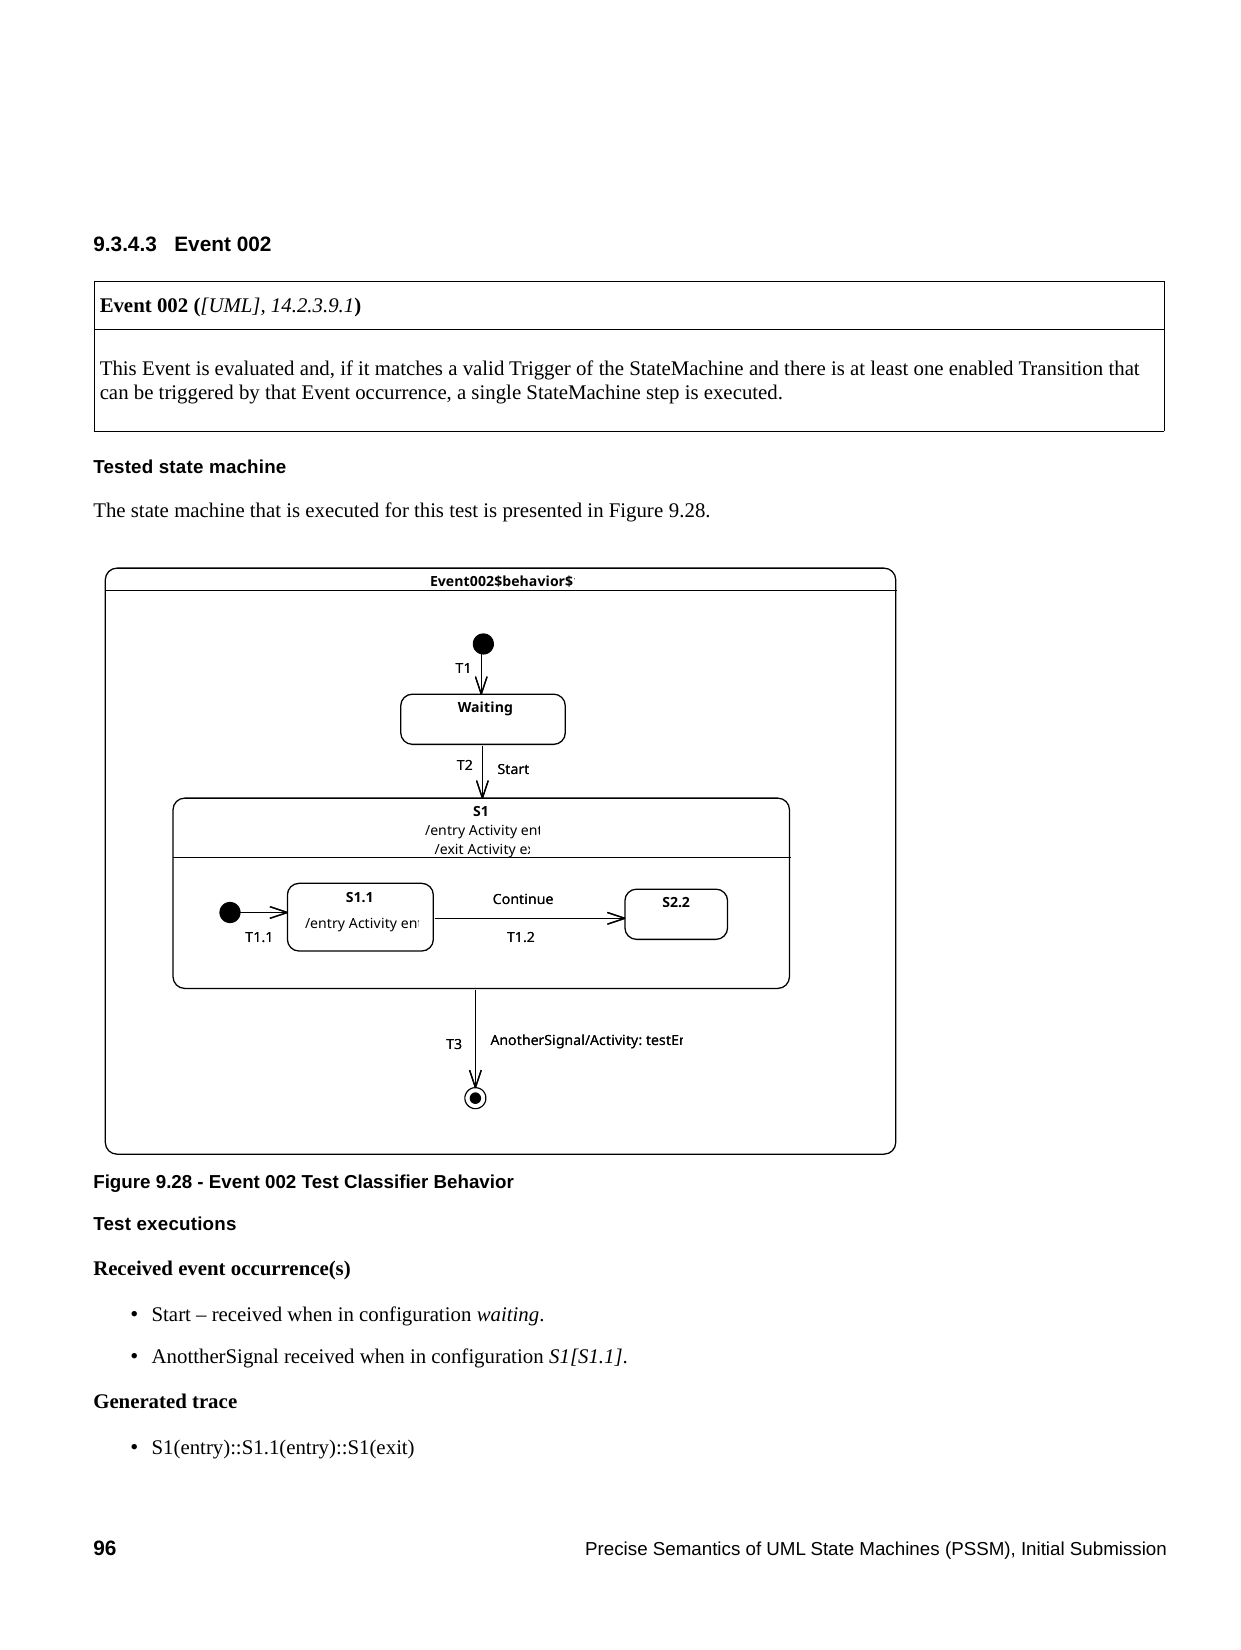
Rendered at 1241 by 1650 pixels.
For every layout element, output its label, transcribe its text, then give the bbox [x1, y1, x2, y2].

subtitle Event 002 [93, 231, 1164, 256]
text The state machine that is executed for this test is presented in Figure 9.28. [93, 498, 1164, 522]
subtitle Test executions [93, 543, 1164, 1235]
text Figure 9.28 - Event 002 Test Classifier Behavior [93, 556, 909, 1192]
subtitle Tested state machine [93, 456, 1164, 477]
table_cell This Event is evaluated and, if it matches a valid Trigger of the StateMachine and there is at least one enabled Transition that can be triggered by that Event occurrence, a single StateMachine step is executed. [95, 330, 1164, 431]
list Start – received when in configuration waiting. [131, 1301, 1164, 1326]
table_header Event 002 ([UML], 14.2.3.9.1) [95, 282, 1164, 329]
text Received event occurrence(s) [93, 1256, 1164, 1280]
list S1(entry)::S1.1(entry)::S1(exit) [131, 1434, 1164, 1459]
text Generated trace [93, 1389, 1164, 1413]
list AnottherSignal received when in configuration S1[S1.1]. [131, 1343, 1164, 1368]
